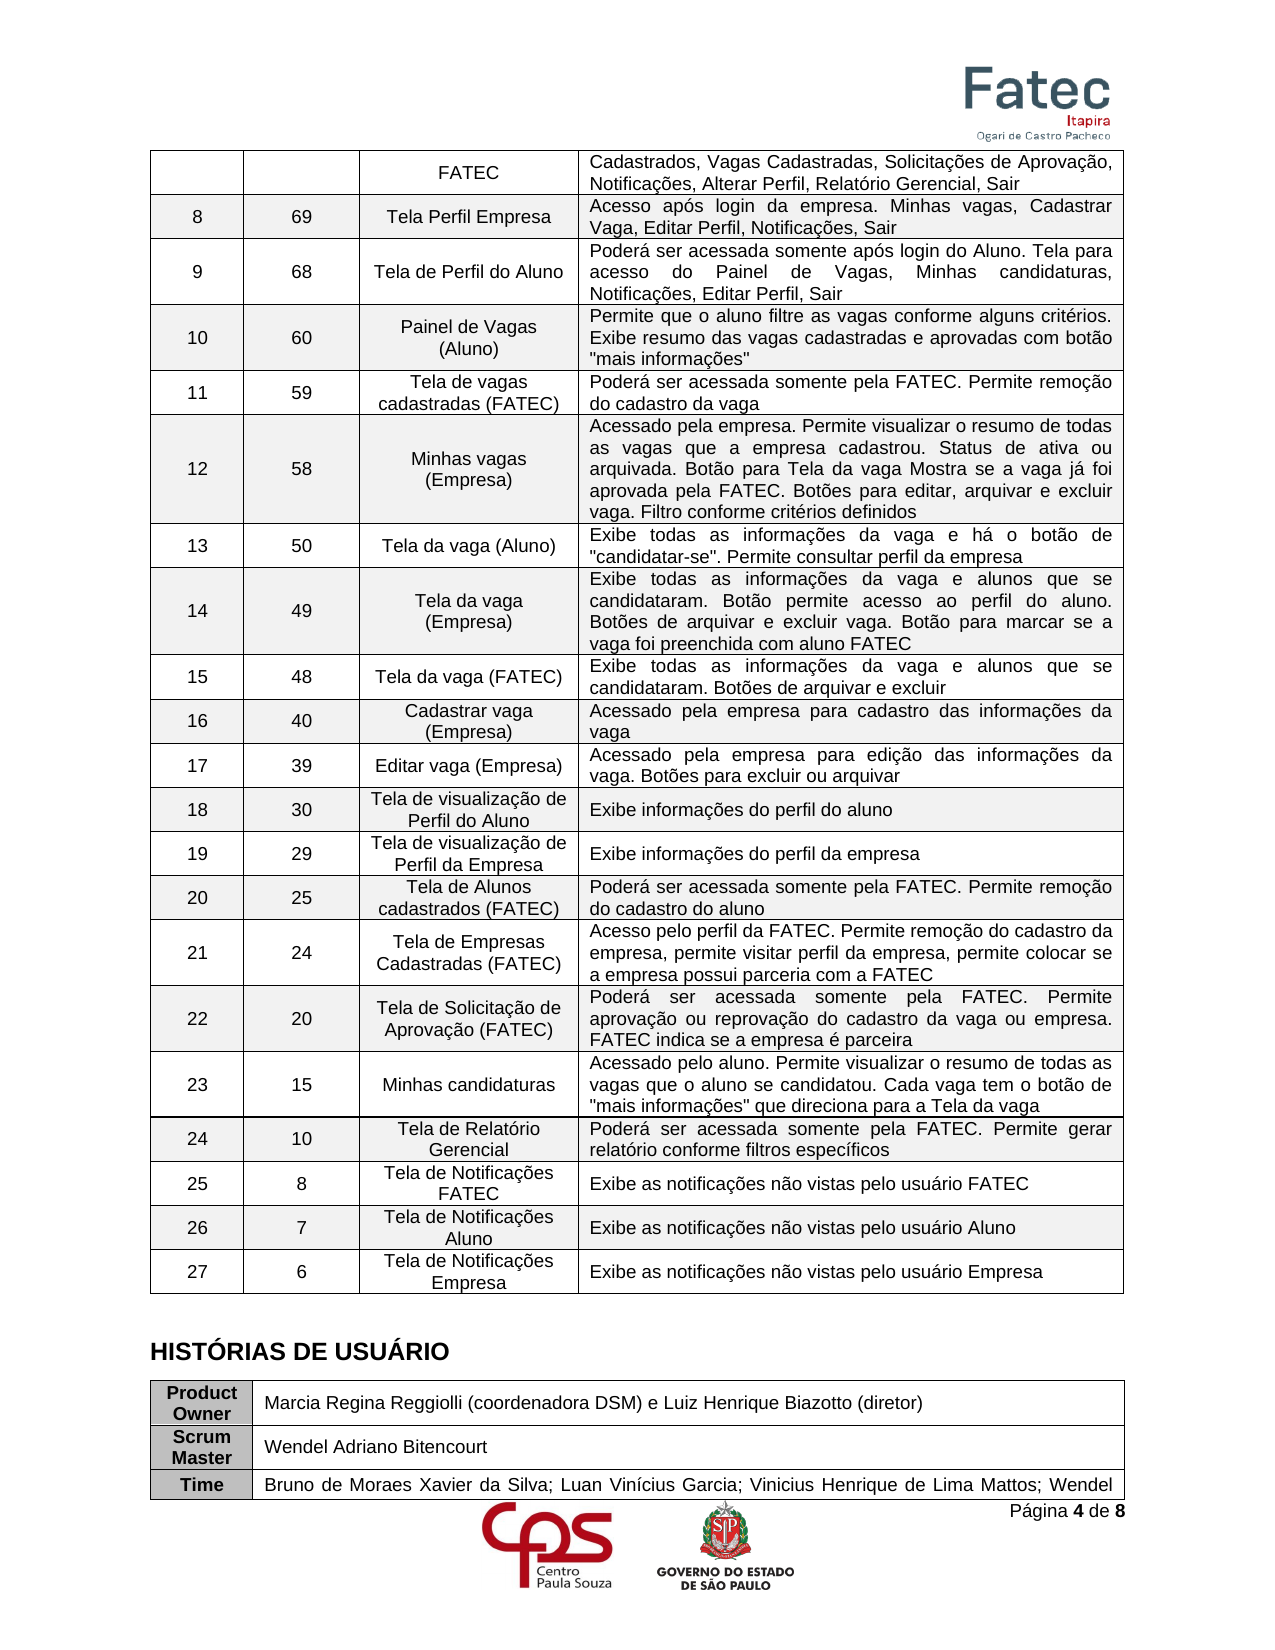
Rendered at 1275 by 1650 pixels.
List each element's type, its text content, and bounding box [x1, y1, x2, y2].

table_cell Poderá ser acessada somente pela FATEC. Permite remoção do cadastro da vaga [579, 371, 1123, 414]
table_cell 24 [244, 920, 359, 985]
table_cell 49 [244, 568, 359, 654]
table_cell Tela de Empresas Cadastradas (FATEC) [360, 920, 578, 985]
table_cell Minhas candidaturas [360, 1052, 578, 1116]
table_cell 48 [244, 655, 359, 698]
table_cell Scrum Master [151, 1426, 252, 1469]
table_cell 7 [244, 1206, 359, 1249]
table_cell Tela Perfil Empresa [360, 195, 578, 238]
table_cell Exibe todas as informações da vaga e há o botão de "candidatar-se". Permite consultar perfil da empresa [579, 524, 1123, 567]
table_cell 8 [151, 195, 243, 238]
table_cell [244, 151, 359, 194]
table_cell 20 [244, 986, 359, 1051]
table_header Marcia Regina Reggiolli (coordenadora DSM) e Luiz Henrique Biazotto (diretor) [253, 1381, 1124, 1424]
table_cell 10 [151, 305, 243, 370]
table_cell 10 [244, 1118, 359, 1161]
table_cell Tela de vagas cadastradas (FATEC) [360, 371, 578, 414]
table_cell 27 [151, 1250, 243, 1293]
table_cell Acesso após login da empresa. Minhas vagas, Cadastrar Vaga, Editar Perfil, Notificações, Sair [579, 195, 1123, 238]
table_cell 15 [244, 1052, 359, 1116]
table_cell Exibe todas as informações da vaga e alunos que se candidataram. Botão permite acesso ao perfil do aluno. Botões de arquivar e excluir vaga. Botão para marcar se a vaga foi preenchida com aluno FATEC [579, 568, 1123, 654]
table_cell 69 [244, 195, 359, 238]
table_cell FATEC [360, 151, 578, 194]
table_cell 25 [244, 876, 359, 919]
table_cell Tela da vaga (Empresa) [360, 568, 578, 654]
table_cell Cadastrar vaga (Empresa) [360, 700, 578, 743]
table_cell Poderá ser acessada somente após login do Aluno. Tela para acesso do Painel de Vagas, Minhas candidaturas, Notificações, Editar Perfil, Sair [579, 239, 1123, 304]
table_cell 25 [151, 1162, 243, 1205]
table_cell 39 [244, 744, 359, 787]
table_cell Tela de Perfil do Aluno [360, 239, 578, 304]
table_cell Tela de Notificações Aluno [360, 1206, 578, 1249]
table_cell 20 [151, 876, 243, 919]
table_cell 14 [151, 568, 243, 654]
table_cell Cadastrados, Vagas Cadastradas, Solicitações de Aprovação, Notificações, Alterar Perfil, Relatório Gerencial, Sair [579, 151, 1123, 194]
table_cell 60 [244, 305, 359, 370]
table_cell 17 [151, 744, 243, 787]
table_cell 19 [151, 832, 243, 875]
table_cell Tela de Notificações Empresa [360, 1250, 578, 1293]
table_cell Permite que o aluno filtre as vagas conforme alguns critérios. Exibe resumo das vagas cadastradas e aprovadas com botão "mais informações" [579, 305, 1123, 370]
table_cell Tela de Alunos cadastrados (FATEC) [360, 876, 578, 919]
table_cell 18 [151, 788, 243, 831]
table_cell 59 [244, 371, 359, 414]
table_cell Time [151, 1470, 252, 1499]
table_cell 40 [244, 700, 359, 743]
table_cell Exibe informações do perfil da empresa [579, 832, 1123, 875]
table_cell 16 [151, 700, 243, 743]
table_cell Bruno de Moraes Xavier da Silva; Luan Vinícius Garcia; Vinicius Henrique de Lima Mattos; Wendel [253, 1470, 1124, 1499]
table_cell Exibe informações do perfil do aluno [579, 788, 1123, 831]
table_cell 50 [244, 524, 359, 567]
table_cell 21 [151, 920, 243, 985]
table_cell Tela de visualização de Perfil da Empresa [360, 832, 578, 875]
table_cell Poderá ser acessada somente pela FATEC. Permite gerar relatório conforme filtros específicos [579, 1118, 1123, 1161]
table_cell Poderá ser acessada somente pela FATEC. Permite remoção do cadastro do aluno [579, 876, 1123, 919]
table_cell Tela da vaga (FATEC) [360, 655, 578, 698]
table_cell 9 [151, 239, 243, 304]
table_cell Exibe todas as informações da vaga e alunos que se candidataram. Botões de arquivar e excluir [579, 655, 1123, 698]
table_cell Minhas vagas (Empresa) [360, 415, 578, 523]
picture [481, 1500, 615, 1590]
table_cell 12 [151, 415, 243, 523]
picture [956, 61, 1125, 150]
table_cell 29 [244, 832, 359, 875]
table_cell Exibe as notificações não vistas pelo usuário FATEC [579, 1162, 1123, 1205]
table_cell Painel de Vagas (Aluno) [360, 305, 578, 370]
table_cell Acessado pela empresa. Permite visualizar o resumo de todas as vagas que a empresa cadastrou. Status de ativa ou arquivada. Botão para Tela da vaga Mostra se a vaga já foi aprovada pela FATEC. Botões para editar, arquivar e excluir vaga. Filtro conforme critérios definidos [579, 415, 1123, 523]
table_cell Wendel Adriano Bitencourt [253, 1426, 1124, 1469]
table_cell Editar vaga (Empresa) [360, 744, 578, 787]
table_cell Tela de Solicitação de Aprovação (FATEC) [360, 986, 578, 1051]
table_cell 26 [151, 1206, 243, 1249]
table_cell Tela de Relatório Gerencial [360, 1118, 578, 1161]
table_cell 22 [151, 986, 243, 1051]
table_cell 11 [151, 371, 243, 414]
table_cell 23 [151, 1052, 243, 1116]
table_cell [151, 151, 243, 194]
table_cell Tela de Notificações FATEC [360, 1162, 578, 1205]
table_cell Tela da vaga (Aluno) [360, 524, 578, 567]
table_header Product Owner [151, 1381, 252, 1424]
table_cell Exibe as notificações não vistas pelo usuário Empresa [579, 1250, 1123, 1293]
table_cell Acessado pelo aluno. Permite visualizar o resumo de todas as vagas que o aluno se candidatou. Cada vaga tem o botão de "mais informações" que direciona para a Tela da vaga [579, 1052, 1123, 1116]
table_cell Acessado pela empresa para cadastro das informações da vaga [579, 700, 1123, 743]
table_cell 30 [244, 788, 359, 831]
table_cell Acessado pela empresa para edição das informações da vaga. Botões para excluir ou arquivar [579, 744, 1123, 787]
table_cell Tela de visualização de Perfil do Aluno [360, 788, 578, 831]
table_cell Acesso pelo perfil da FATEC. Permite remoção do cadastro da empresa, permite visitar perfil da empresa, permite colocar se a empresa possui parceria com a FATEC [579, 920, 1123, 985]
table_cell 68 [244, 239, 359, 304]
table_cell 24 [151, 1118, 243, 1161]
picture [657, 1500, 794, 1590]
table_cell 6 [244, 1250, 359, 1293]
table_cell 15 [151, 655, 243, 698]
table_cell 13 [151, 524, 243, 567]
table_cell 58 [244, 415, 359, 523]
table_cell Exibe as notificações não vistas pelo usuário Aluno [579, 1206, 1123, 1249]
table_cell 8 [244, 1162, 359, 1205]
table_cell Poderá ser acessada somente pela FATEC. Permite aprovação ou reprovação do cadastro da vaga ou empresa. FATEC indica se a empresa é parceira [579, 986, 1123, 1051]
text HISTÓRIAS DE USUÁRIO [150, 1337, 1125, 1366]
